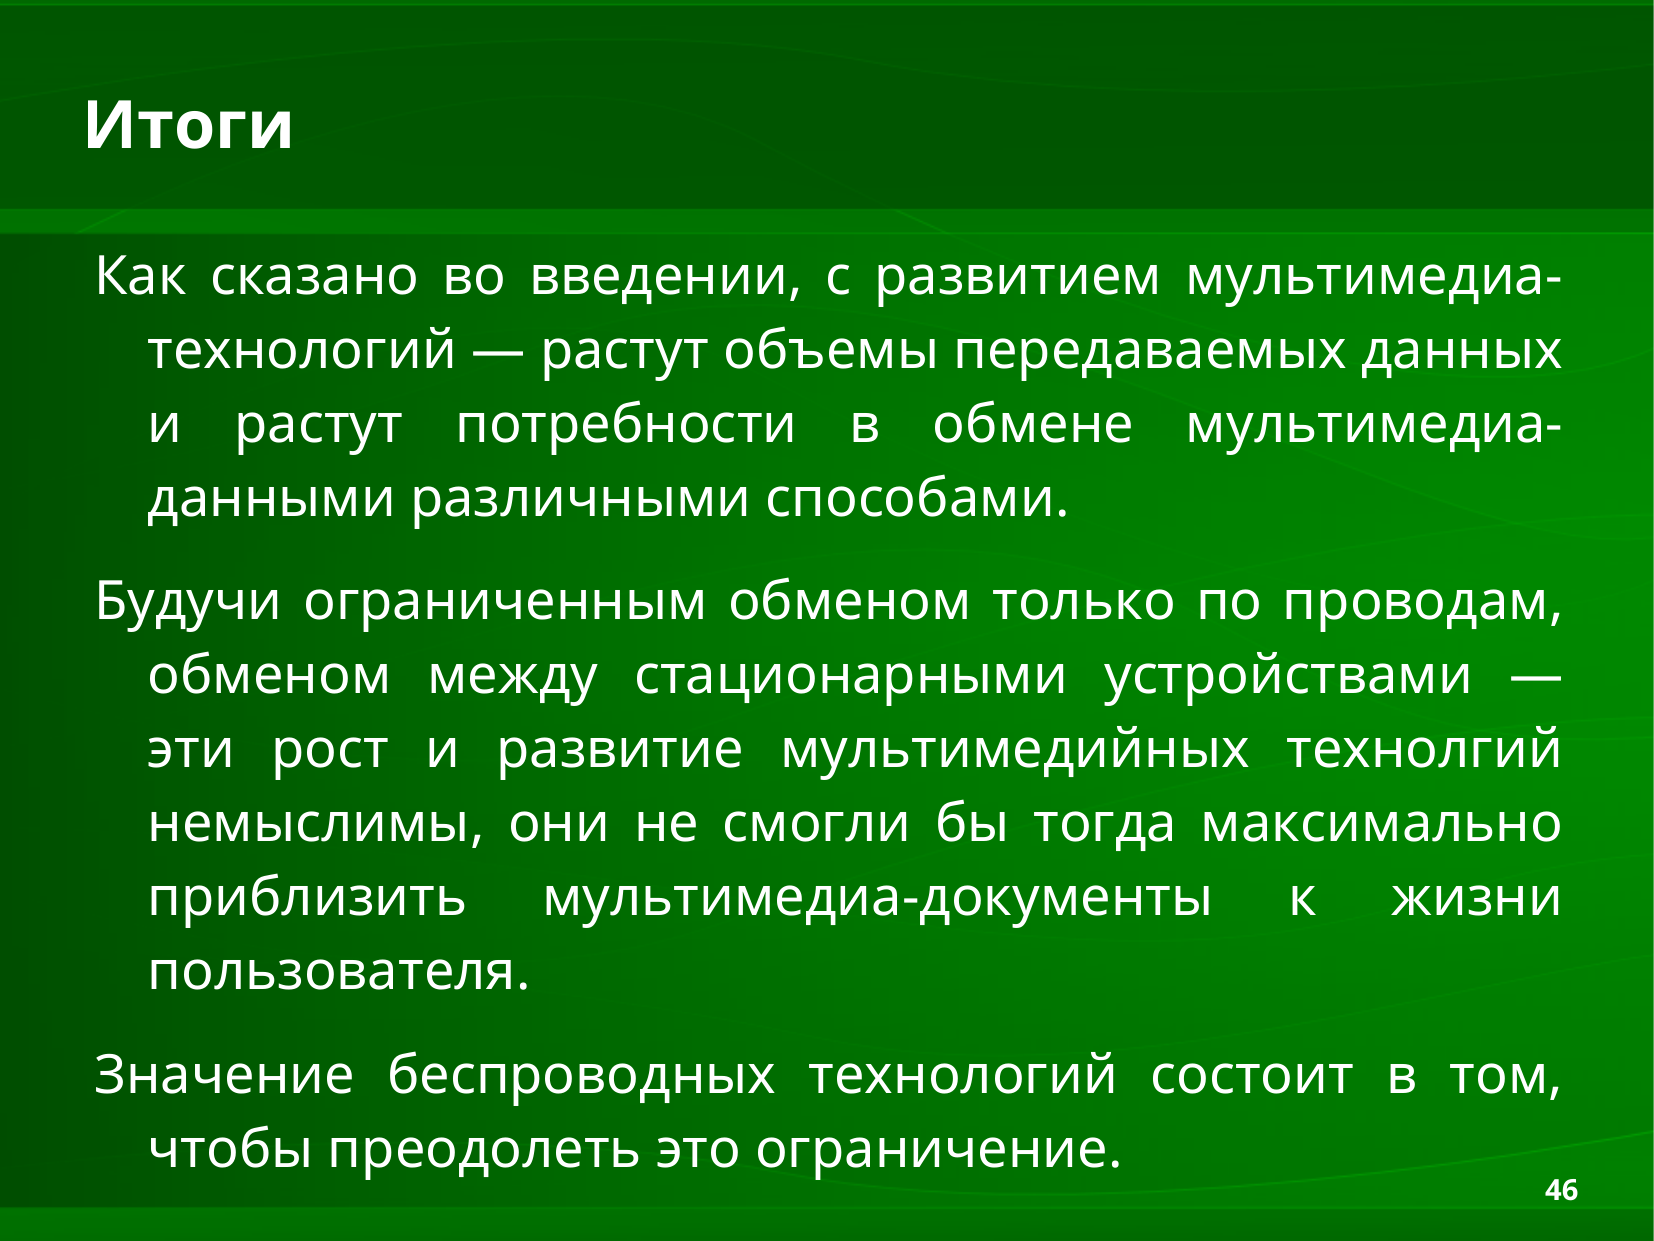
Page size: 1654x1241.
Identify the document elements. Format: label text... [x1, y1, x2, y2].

list Как сказано во введении, с развитием мультимедиа-технологий — растут объемы передаваемых данных и растут потребности в обмене мультимедиа-данными различными способами. Будучи ограниченным обменом только по проводам, обменом между стационарными устройствами — эти рост и развитие мультимедийных технолгий немыслимы, они не смогли бы тогда максимально приблизить мультимедиа-документы к жизни пользователя. Значение беспроводных технологий состоит в том, чтобы преодолеть это ограничение. [76, 236, 1565, 1151]
title Итоги [23, 15, 1625, 229]
picture [0, 0, 1654, 1241]
